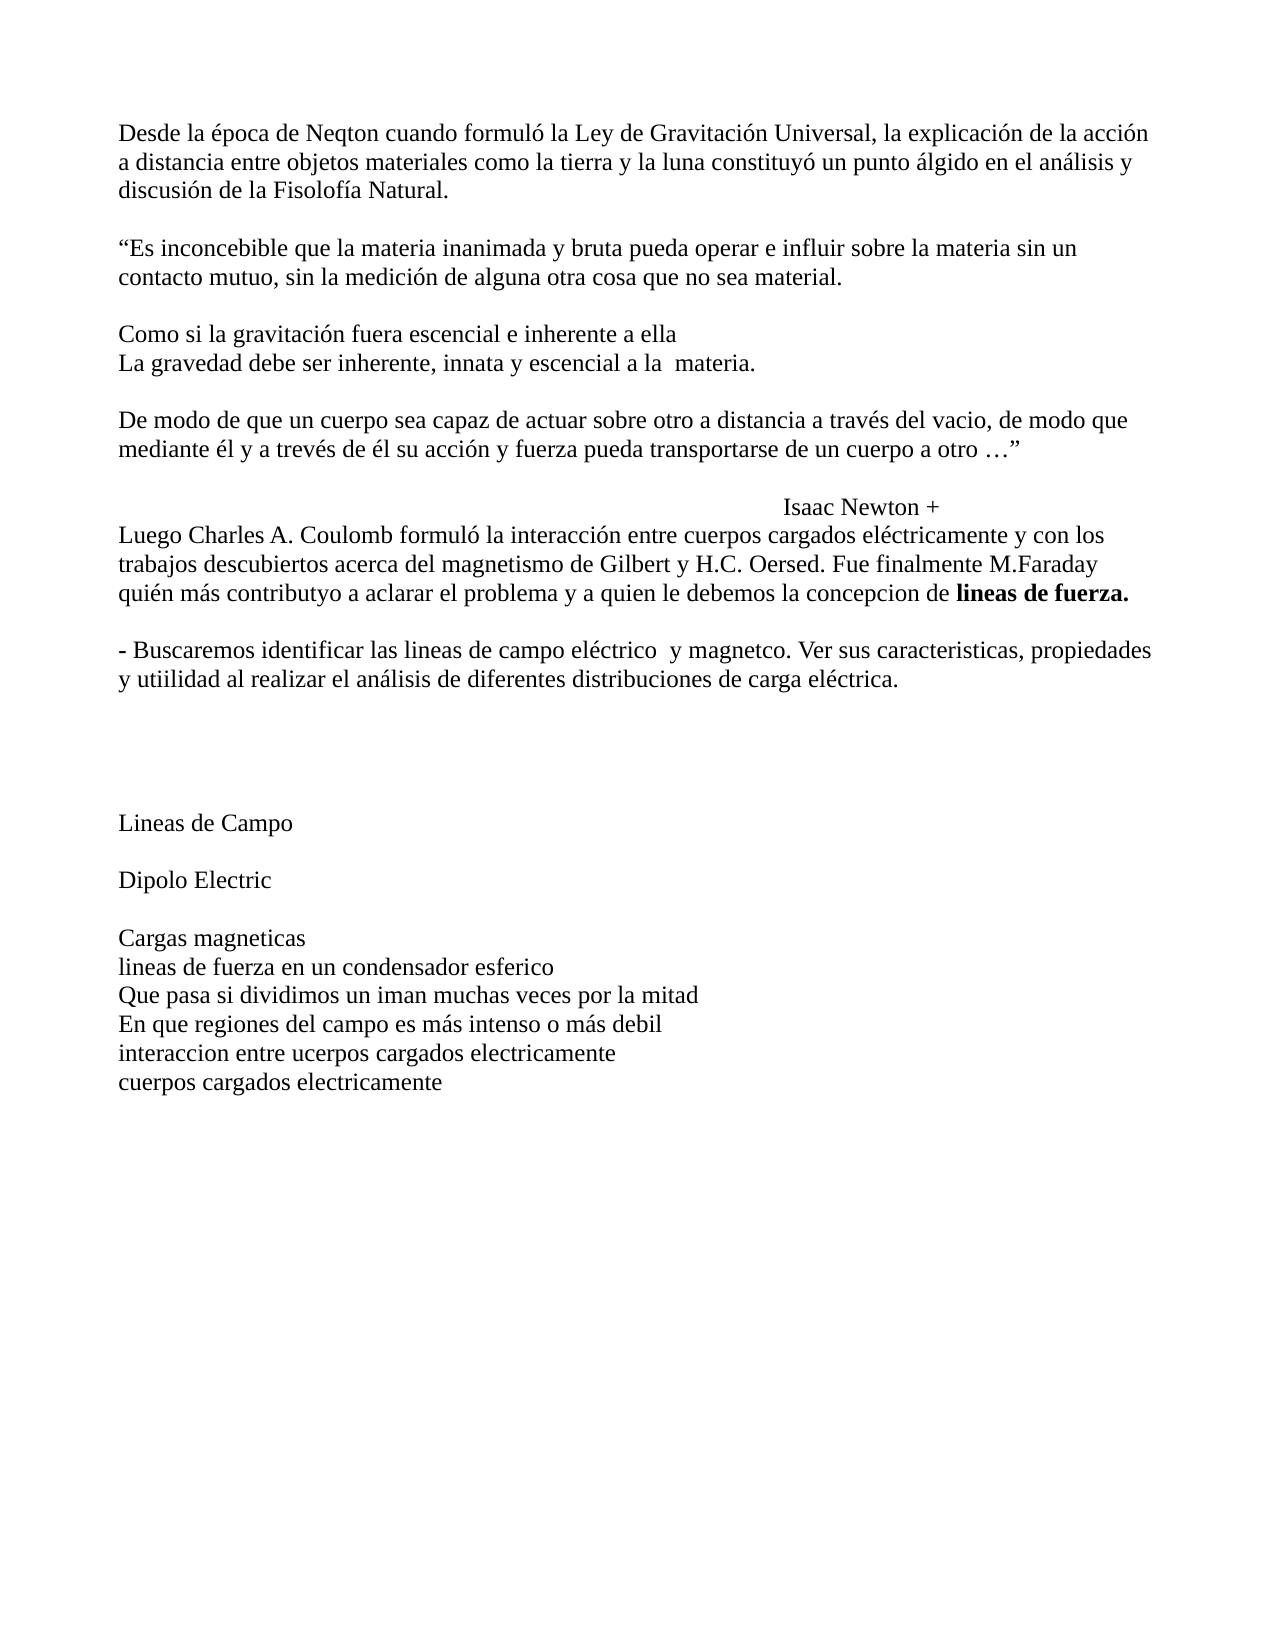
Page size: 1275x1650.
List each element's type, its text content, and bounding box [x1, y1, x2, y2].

text La gravedad debe ser inherente, innata y escencial a la materia. [118, 348, 1157, 377]
text interaccion entre ucerpos cargados electricamente [118, 1038, 1157, 1067]
text Desde la época de Neqton cuando formuló la Ley de Gravitación Universal, la explicación de la acción a distancia entre objetos materiales como la tierra y la luna constituyó un punto álgido en el análisis y discusión de la Fisolofía Natural. [118, 118, 1157, 204]
text Como si la gravitación fuera escencial e inherente a ella [118, 319, 1157, 348]
text Lineas de Campo [118, 808, 1157, 837]
text Cargas magneticas [118, 923, 1157, 952]
text Luego Charles A. Coulomb formuló la interacción entre cuerpos cargados eléctricamente y con los trabajos descubiertos acerca del magnetismo de Gilbert y H.C. Oersed. Fue finalmente M.Faraday quién más contributyo a aclarar el problema y a quien le debemos la concepcion de lineas de fuerza. [118, 521, 1157, 607]
text lineas de fuerza en un condensador esferico [118, 952, 1157, 981]
text cuerpos cargados electricamente [118, 1067, 1157, 1096]
text - Buscaremos identificar las lineas de campo eléctrico y magnetco. Ver sus caracteristicas, propiedades y utiilidad al realizar el análisis de diferentes distribuciones de carga eléctrica. [118, 636, 1157, 693]
text En que regiones del campo es más intenso o más debil [118, 1009, 1157, 1038]
text “Es inconcebible que la materia inanimada y bruta pueda operar e influir sobre la materia sin un contacto mutuo, sin la medición de alguna otra cosa que no sea material. [118, 233, 1157, 291]
text Que pasa si dividimos un iman muchas veces por la mitad [118, 981, 1157, 1009]
text Isaac Newton + [118, 492, 1157, 521]
text Dipolo Electric [118, 866, 1157, 894]
text De modo de que un cuerpo sea capaz de actuar sobre otro a distancia a través del vacio, de modo que mediante él y a trevés de él su acción y fuerza pueda transportarse de un cuerpo a otro …” [118, 406, 1157, 463]
